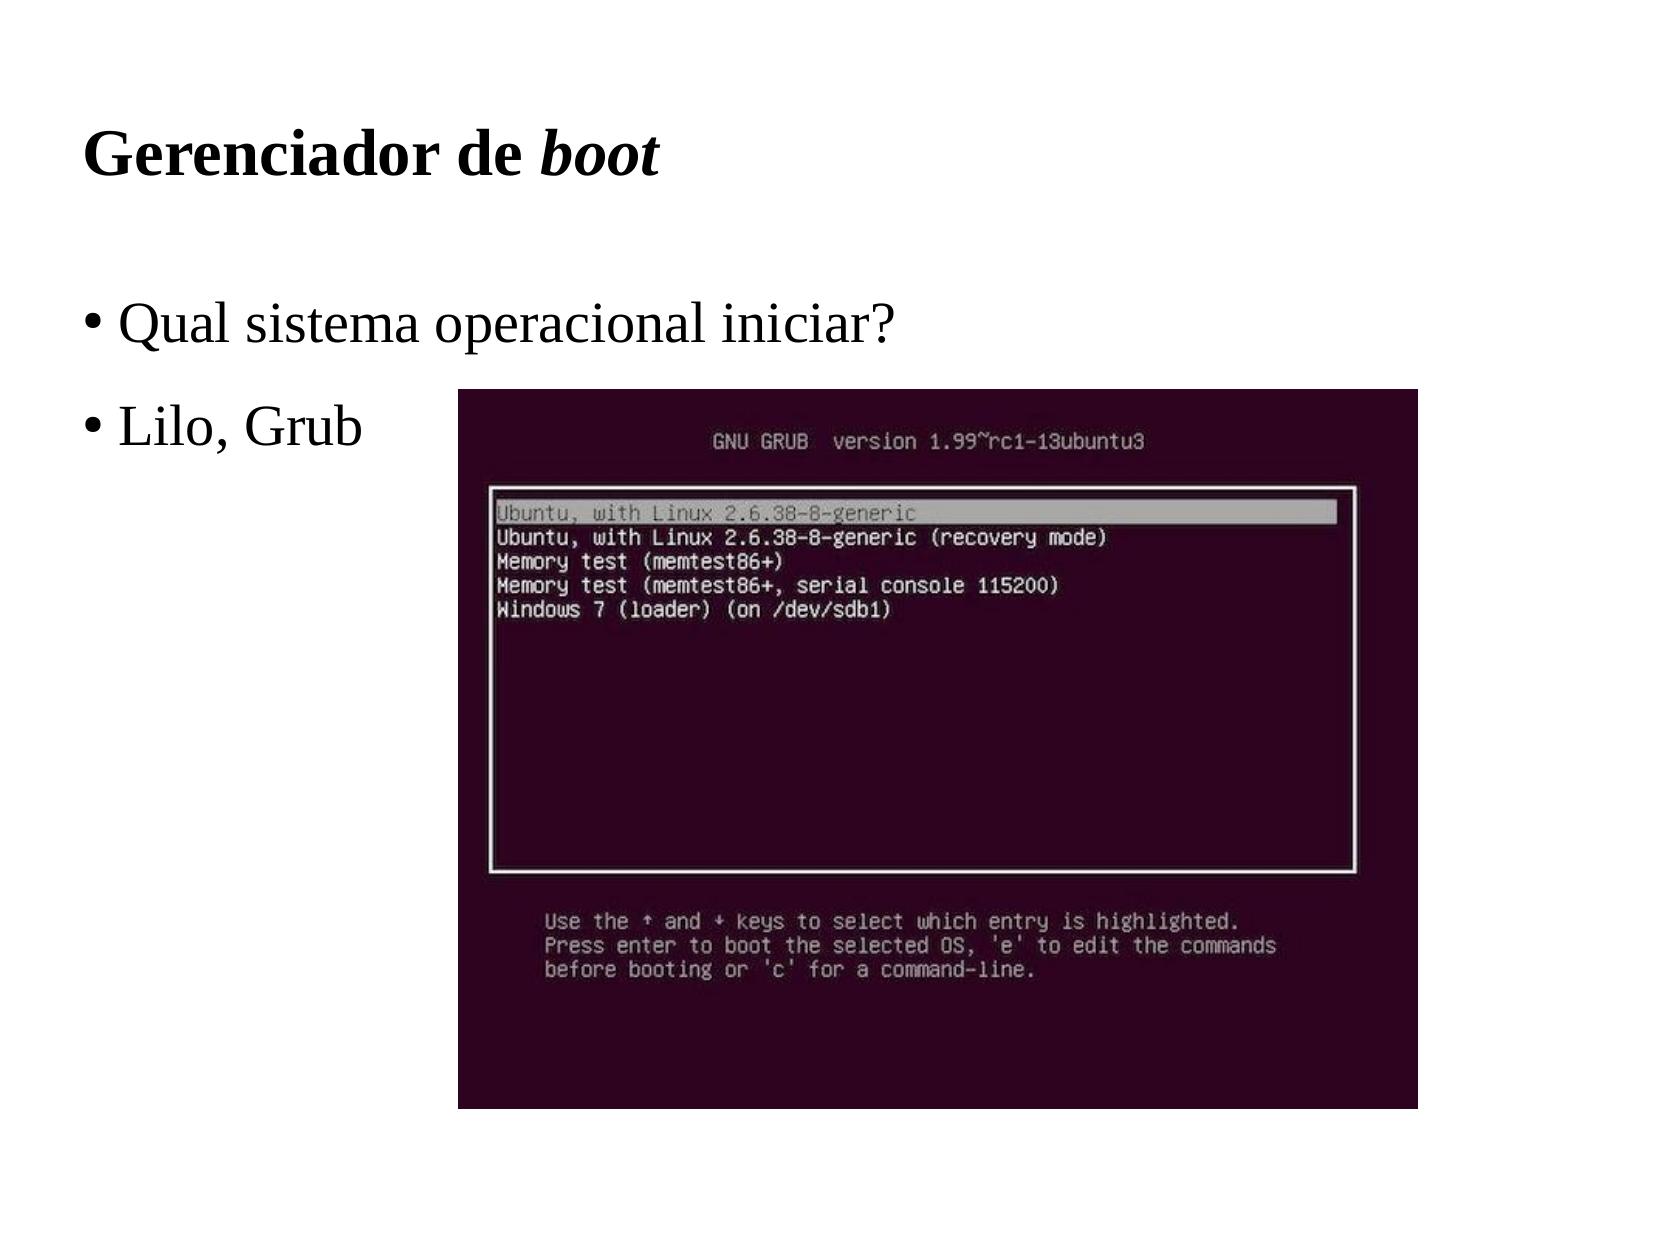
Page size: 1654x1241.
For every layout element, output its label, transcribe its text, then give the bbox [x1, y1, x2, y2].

picture [458, 389, 1418, 1109]
title Gerenciador de boot [82, 49, 1571, 257]
list Qual sistema operacional iniciar? Lilo, Grub [82, 290, 1571, 1111]
